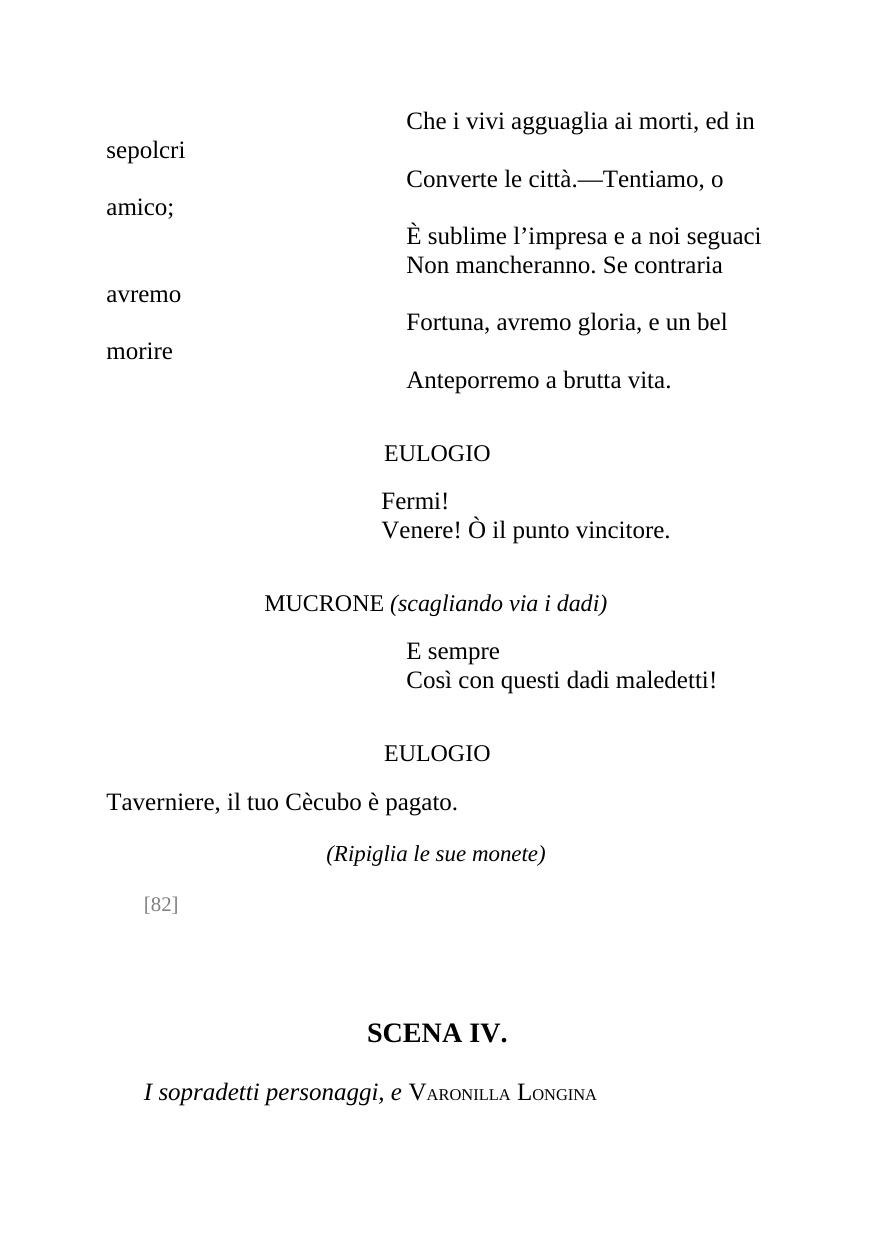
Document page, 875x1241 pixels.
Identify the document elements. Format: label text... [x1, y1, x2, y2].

text Fortuna, avremo gloria, e un bel morire [106, 307, 768, 365]
text Così con questi dadi maledetti! [106, 665, 768, 694]
text MUCRONE (scagliando via i dadi) [106, 589, 768, 616]
text E sempre [106, 636, 768, 665]
text Venere! Ò il punto vincitore. [106, 515, 768, 544]
text È sublime l’impresa e a noi seguaci [106, 221, 768, 250]
text EULOGIO [106, 439, 768, 466]
subtitle SCENA IV. [106, 1016, 768, 1048]
text Anteporremo a brutta vita. [106, 365, 768, 394]
text I sopradetti personaggi, e Varonilla Longina [106, 1077, 768, 1106]
text Che i vivi agguaglia ai morti, ed in sepolcri [106, 106, 768, 164]
text EULOGIO [106, 739, 768, 767]
text Converte le città.—Tentiamo, o amico; [106, 164, 768, 221]
text Taverniere, il tuo Cècubo è pagato. [106, 787, 768, 815]
text (Ripiglia le sue monete) [106, 840, 768, 867]
text [82] [106, 892, 768, 916]
text Fermi! [106, 486, 768, 515]
text Non mancheranno. Se contraria avremo [106, 250, 768, 307]
